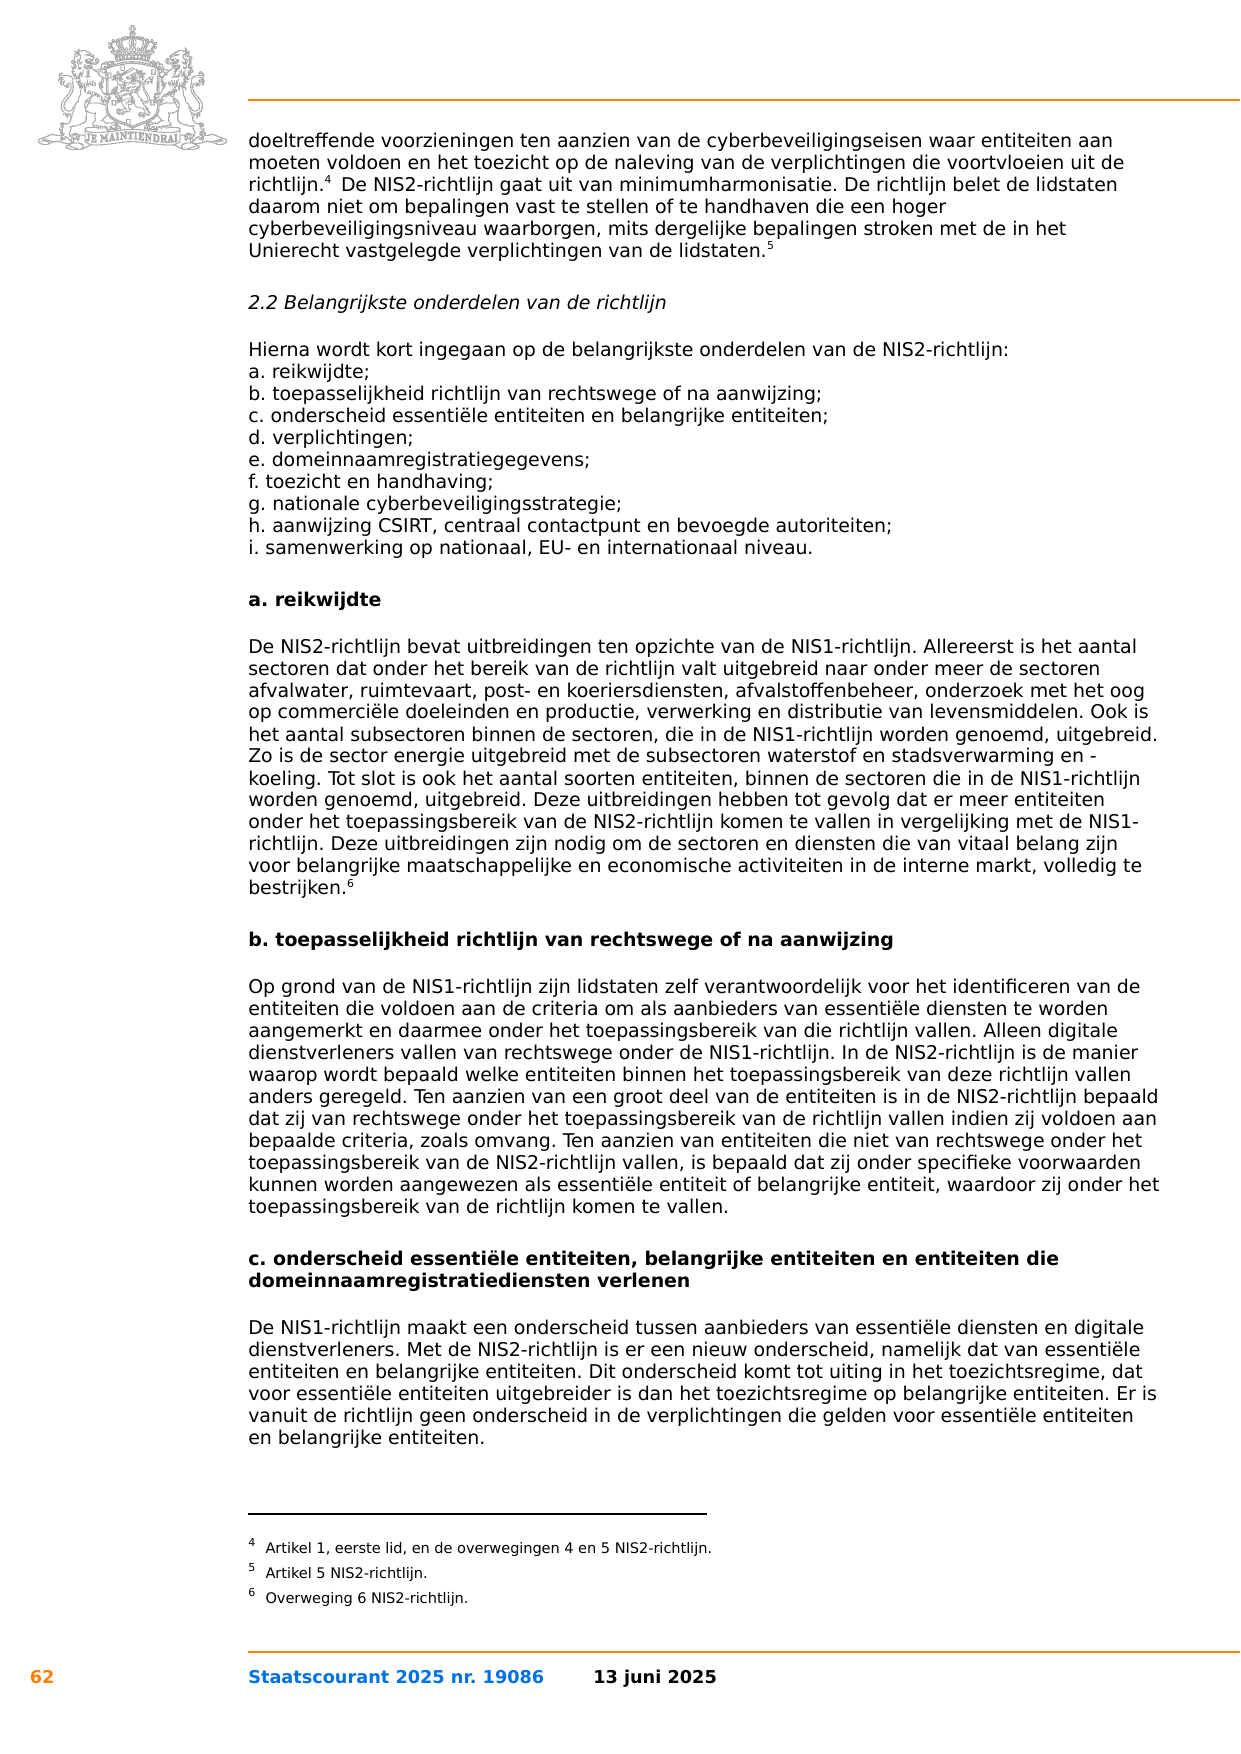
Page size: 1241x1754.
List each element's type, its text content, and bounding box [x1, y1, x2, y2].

subtitle b. toepasselijkheid richtlijn van rechtswege of na aanwijzing [248, 929, 1163, 951]
text e. domeinnaamregistratiegegevens; [248, 449, 1163, 471]
text Artikel 1, eerste lid, en de overwegingen 4 en 5 NIS2-richtlijn. [248, 1536, 1163, 1558]
text h. aanwijzing CSIRT, centraal contactpunt en bevoegde autoriteiten; [248, 514, 1163, 537]
text Op grond van de NIS1-richtlijn zijn lidstaten zelf verantwoordelijk voor het identificeren van de entiteiten die voldoen aan de criteria om als aanbieders van essentiële diensten te worden aangemerkt en daarmee onder het toepassingsbereik van die richtlijn vallen. Alleen digitale dienstverleners vallen van rechtswege onder de NIS1-richtlijn. In de NIS2-richtlijn is de manier waarop wordt bepaald welke entiteiten binnen het toepassingsbereik van deze richtlijn vallen anders geregeld. Ten aanzien van een groot deel van de entiteiten is in de NIS2-richtlijn bepaald dat zij van rechtswege onder het toepassingsbereik van de richtlijn vallen indien zij voldoen aan bepaalde criteria, zoals omvang. Ten aanzien van entiteiten die niet van rechtswege onder het toepassingsbereik van de NIS2-richtlijn vallen, is bepaald dat zij onder specifieke voorwaarden kunnen worden aangewezen als essentiële entiteit of belangrijke entiteit, waardoor zij onder het toepassingsbereik van de richtlijn komen te vallen. [248, 976, 1163, 1218]
text Hierna wordt kort ingegaan op de belangrijkste onderdelen van de NIS2-richtlijn: [248, 339, 1163, 361]
text Artikel 5 NIS2-richtlijn. [248, 1561, 1163, 1583]
subtitle 2.2 Belangrijkste onderdelen van de richtlijn [248, 292, 1163, 314]
picture [38, 25, 227, 150]
subtitle a. reikwijdte [248, 588, 1163, 611]
text f. toezicht en handhaving; [248, 471, 1163, 493]
text g. nationale cyberbeveiligingsstrategie; [248, 493, 1163, 514]
text i. samenwerking op nationaal, EU- en internationaal niveau. [248, 537, 1163, 558]
text Overweging 6 NIS2-richtlijn. [248, 1586, 1163, 1608]
text De NIS2-richtlijn bevat uitbreidingen ten opzichte van de NIS1-richtlijn. Allereerst is het aantal sectoren dat onder het bereik van de richtlijn valt uitgebreid naar onder meer de sectoren afvalwater, ruimtevaart, post- en koeriersdiensten, afvalstoffenbeheer, onderzoek met het oog op commerciële doeleinden en productie, verwerking en distributie van levensmiddelen. Ook is het aantal subsectoren binnen de sectoren, die in de NIS1-richtlijn worden genoemd, uitgebreid. Zo is de sector energie uitgebreid met de subsectoren waterstof en stadsverwarming en -koeling. Tot slot is ook het aantal soorten entiteiten, binnen de sectoren die in de NIS1-richtlijn worden genoemd, uitgebreid. Deze uitbreidingen hebben tot gevolg dat er meer entiteiten onder het toepassingsbereik van de NIS2-richtlijn komen te vallen in vergelijking met de NIS1-richtlijn. Deze uitbreidingen zijn nodig om de sectoren en diensten die van vitaal belang zijn voor belangrijke maatschappelijke en economische activiteiten in de interne markt, volledig te bestrijken. [248, 636, 1163, 899]
text De NIS1-richtlijn maakt een onderscheid tussen aanbieders van essentiële diensten en digitale dienstverleners. Met de NIS2-richtlijn is er een nieuw onderscheid, namelijk dat van essentiële entiteiten en belangrijke entiteiten. Dit onderscheid komt tot uiting in het toezichtsregime, dat voor essentiële entiteiten uitgebreider is dan het toezichtsregime op belangrijke entiteiten. Er is vanuit de richtlijn geen onderscheid in de verplichtingen die gelden voor essentiële entiteiten en belangrijke entiteiten. [248, 1317, 1163, 1449]
text d. verplichtingen; [248, 427, 1163, 449]
text c. onderscheid essentiële entiteiten en belangrijke entiteiten; [248, 405, 1163, 427]
subtitle c. onderscheid essentiële entiteiten, belangrijke entiteiten en entiteiten die domeinnaamregistratiediensten verlenen [248, 1248, 1163, 1292]
text b. toepasselijkheid richtlijn van rechtswege of na aanwijzing; [248, 383, 1163, 405]
text doeltreffende voorzieningen ten aanzien van de cyberbeveiligingseisen waar entiteiten aan moeten voldoen en het toezicht op de naleving van de verplichtingen die voortvloeien uit de richtlijn. De NIS2-richtlijn gaat uit van minimumharmonisatie. De richtlijn belet de lidstaten daarom niet om bepalingen vast te stellen of te handhaven die een hoger cyberbeveiligingsniveau waarborgen, mits dergelijke bepalingen stroken met de in het Unierecht vastgelegde verplichtingen van de lidstaten. [248, 130, 1163, 262]
text a. reikwijdte; [248, 361, 1163, 383]
